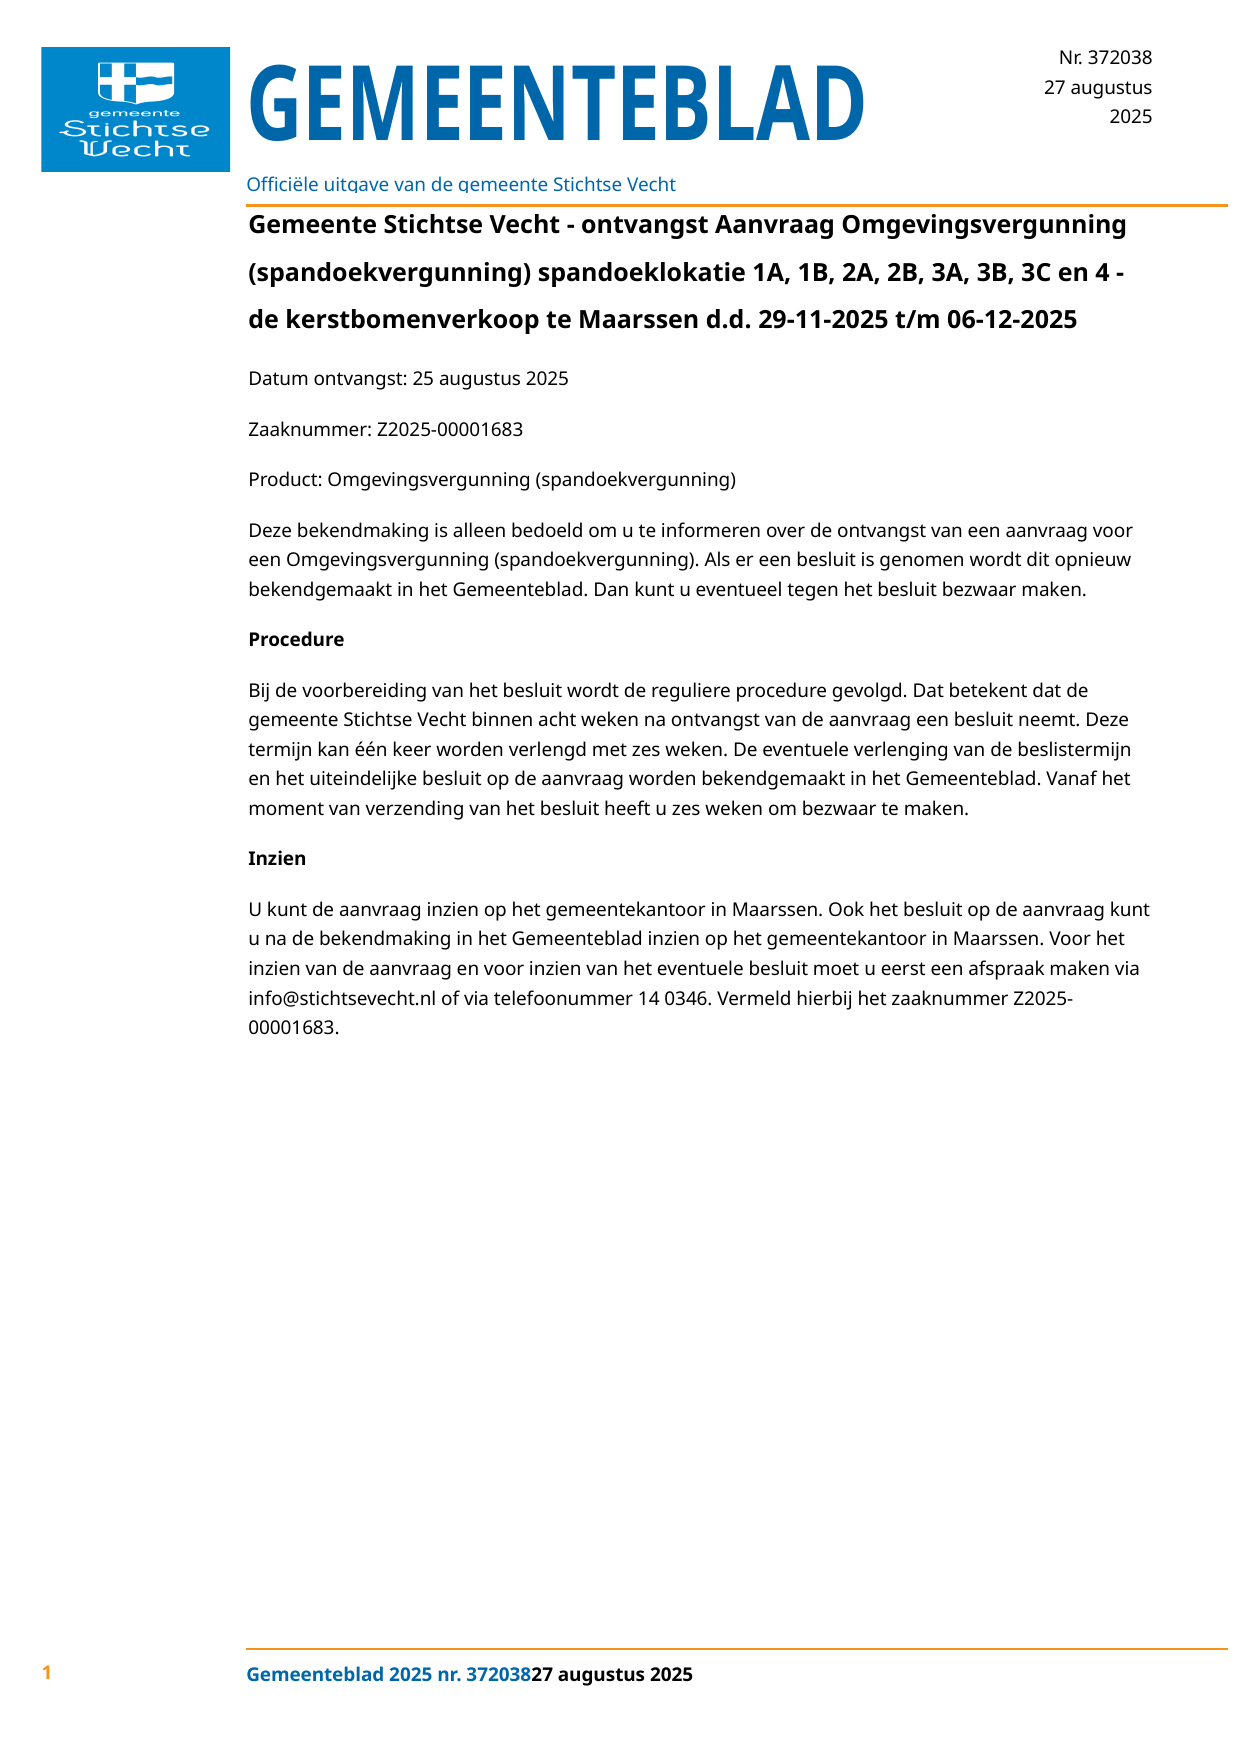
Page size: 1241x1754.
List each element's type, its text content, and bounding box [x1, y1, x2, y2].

text U kunt de aanvraag inzien op het gemeentekantoor in Maarssen. Ook het besluit op de aanvraag kunt u na de bekendmaking in het Gemeenteblad inzien op het gemeentekantoor in Maarssen. Voor het inzien van de aanvraag en voor inzien van het eventuele besluit moet u eerst een afspraak maken via info@stichtsevecht.nl of via telefoonummer 14 0346. Vermeld hierbij het zaaknummer Z2025-00001683. [248, 896, 1152, 1040]
text Zaaknummer: Z2025-00001683 [248, 416, 1152, 442]
picture [99, 63, 135, 101]
text Datum ontvangst: 25 augustus 2025 [248, 366, 1152, 391]
text Product: Omgevingsvergunning (spandoekvergunning) [248, 466, 1152, 492]
text Inzien [248, 846, 1152, 871]
text Deze bekendmaking is alleen bedoeld om u te informeren over de ontvangst van een aanvraag voor een Omgevingsvergunning (spandoekvergunning). Als er een besluit is genomen wordt dit opnieuw bekendgemaakt in het Gemeenteblad. Dan kunt u eventueel tegen het besluit bezwaar maken. [248, 517, 1152, 602]
text Gemeente Stichtse Vecht - ontvangst Aanvraag Omgevingsvergunning (spandoekvergunning) spandoeklokatie 1A, 1B, 2A, 2B, 3A, 3B, 3C en 4 - de kerstbomenverkoop te Maarssen d.d. 29-11-2025 t/m 06-12-2025 [248, 207, 1152, 336]
picture [137, 63, 174, 103]
text Bij de voorbereiding van het besluit wordt de reguliere procedure gevolgd. Dat betekent dat de gemeente Stichtse Vecht binnen acht weken na ontvangst van de aanvraag een besluit neemt. Deze termijn kan één keer worden verlengd met zes weken. De eventuele verlenging van de beslistermijn en het uiteindelijke besluit op de aanvraag worden bekendgemaakt in het Gemeenteblad. Vanaf het moment van verzending van het besluit heeft u zes weken om bezwaar te maken. [248, 677, 1152, 821]
text Procedure [248, 626, 1152, 652]
